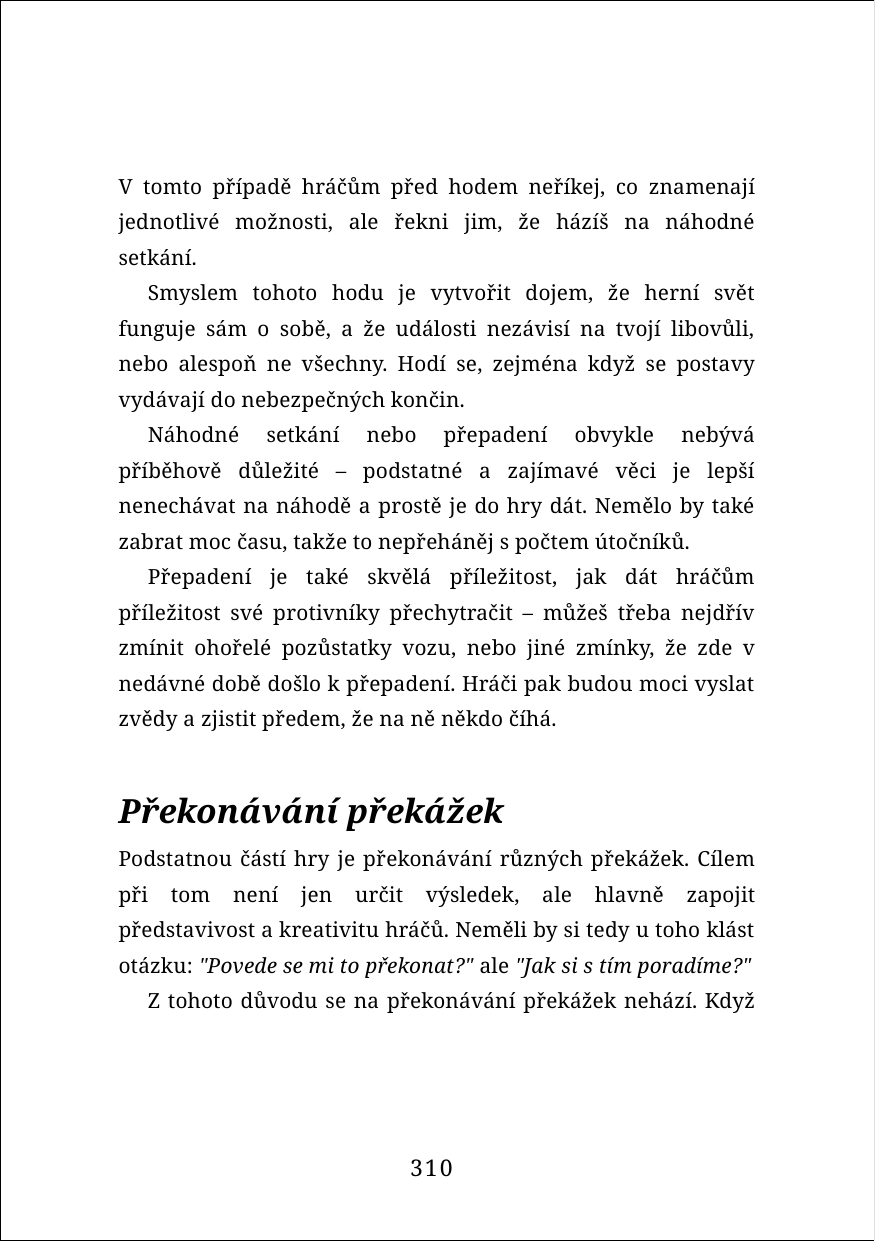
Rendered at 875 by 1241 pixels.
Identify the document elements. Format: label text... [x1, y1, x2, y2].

text V tomto případě hráčům před hodem neříkej, co znamenají jednotlivé možnosti, ale řekni jim, že házíš na náhodné setkání. Smyslem tohoto hodu je vytvořit dojem, že herní svět funguje sám o sobě, a že události nezávisí na tvojí libovůli, nebo alespoň ne všechny. Hodí se, zejména když se postavy vydávají do nebezpečných končin. Náhodné setkání nebo přepadení obvykle nebývá příběhově důležité – podstatné a zajímavé věci je lepší nenechávat na náhodě a prostě je do hry dát. Nemělo by také zabrat moc času, takže to nepřeháněj s počtem útočníků. Přepadení je také skvělá příležitost, jak dát hráčům příležitost své protivníky přechytračit – můžeš třeba nejdřív zmínit ohořelé pozůstatky vozu, nebo jiné zmínky, že zde v nedávné době došlo k přepadení. Hráči pak budou moci vyslat zvědy a zjistit předem, že na ně někdo číhá. [118, 172, 756, 733]
text Podstatnou částí hry je překonávání různých překážek. Cílem při tom není jen určit výsledek, ale hlavně zapojit představivost a kreativitu hráčů. Neměli by si tedy u toho klást otázku: "Povede se mi to překonat?" ale "Jak si s tím poradíme?" Z tohoto důvodu se na překonávání překážek nehází. Když [118, 844, 756, 1015]
subtitle Překonávání překážek [118, 787, 756, 833]
